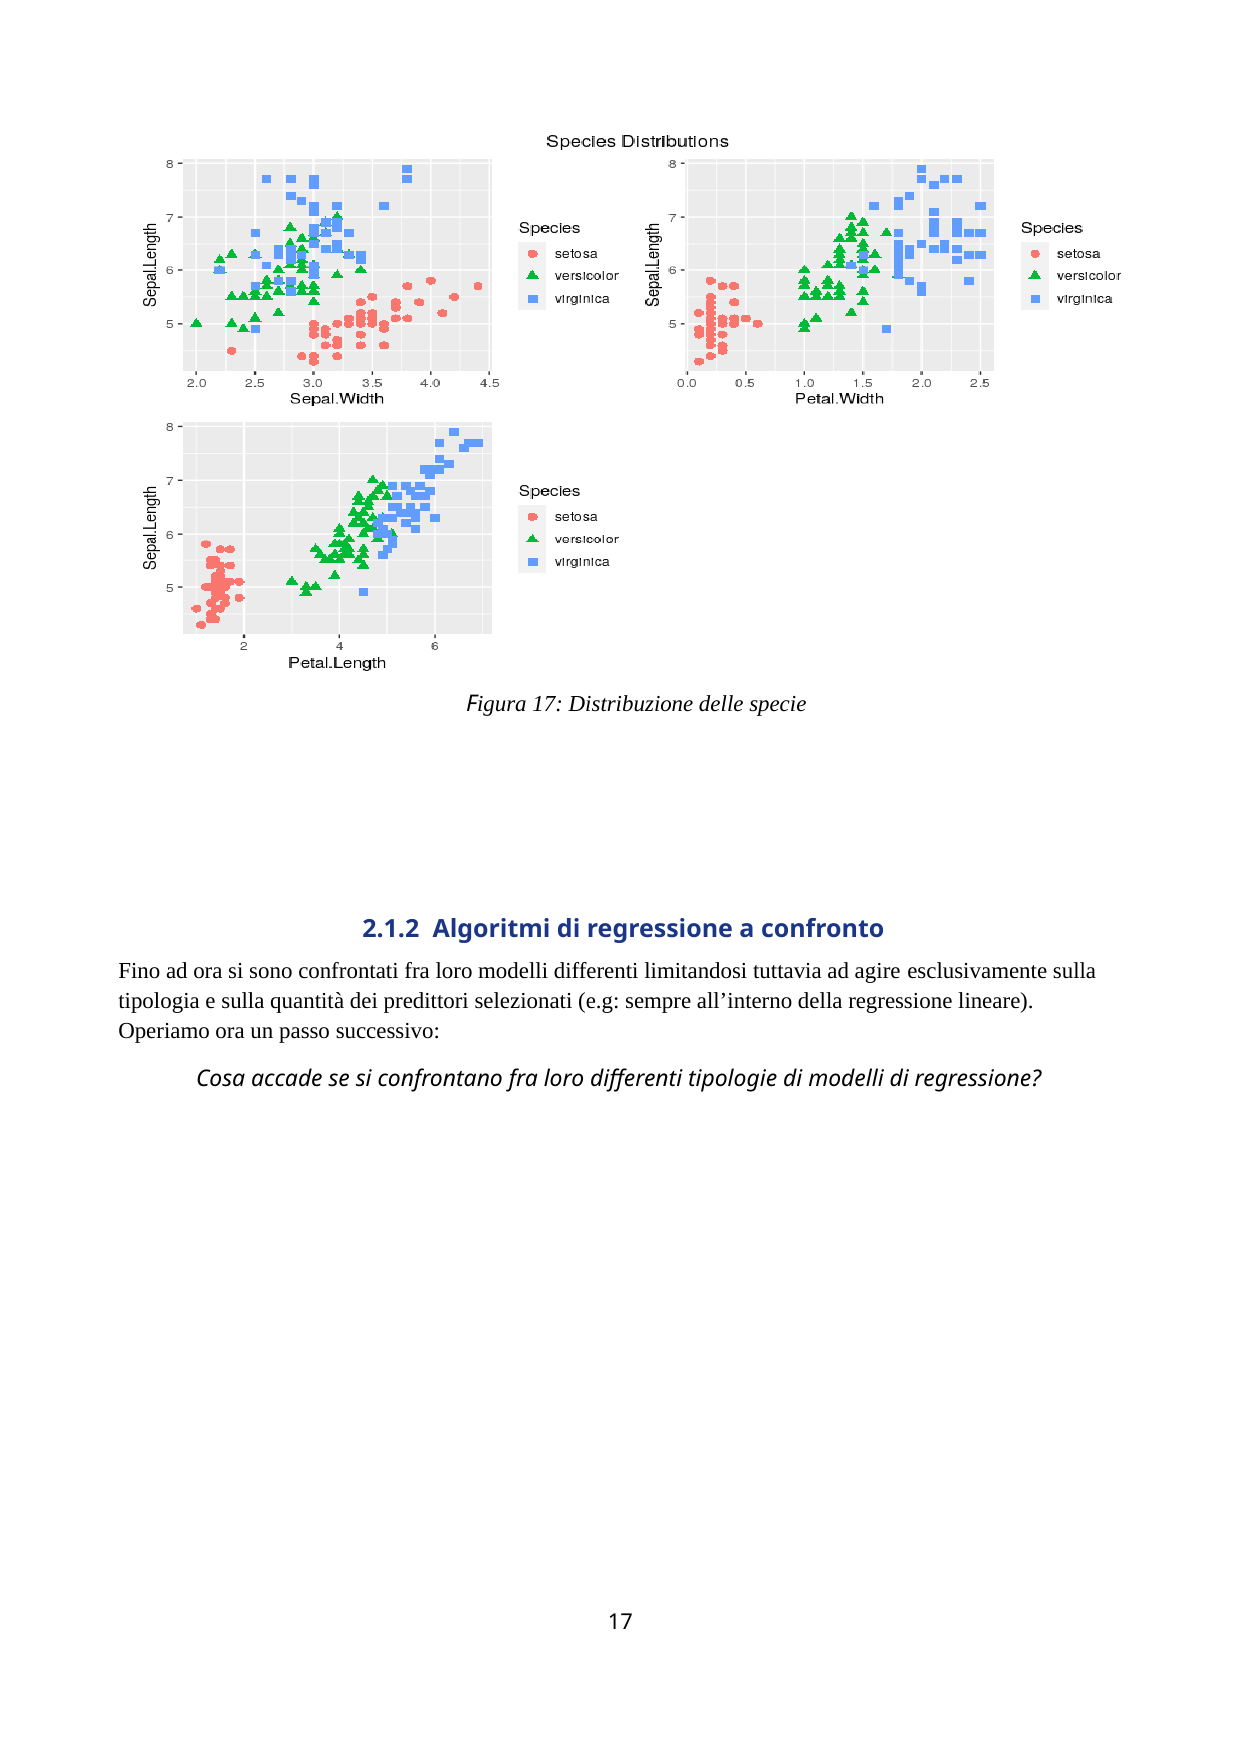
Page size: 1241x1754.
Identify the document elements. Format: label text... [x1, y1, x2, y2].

picture [135, 130, 1140, 678]
text Fino ad ora si sono confrontati fra loro modelli differenti limitandosi tuttavia ad agire esclusivamente sulla tipologia e sulla quantità dei predittori selezionati (e.g: sempre all’interno della regressione lineare). Operiamo ora un passo successivo: [118, 957, 1122, 1044]
text Figura 17: Distribuzione delle specie [118, 678, 1156, 718]
text Cosa accade se si confrontano fra loro differenti tipologie di modelli di regressione? [118, 1062, 1122, 1094]
subtitle Algoritmi di regressione a confronto [118, 911, 1122, 945]
